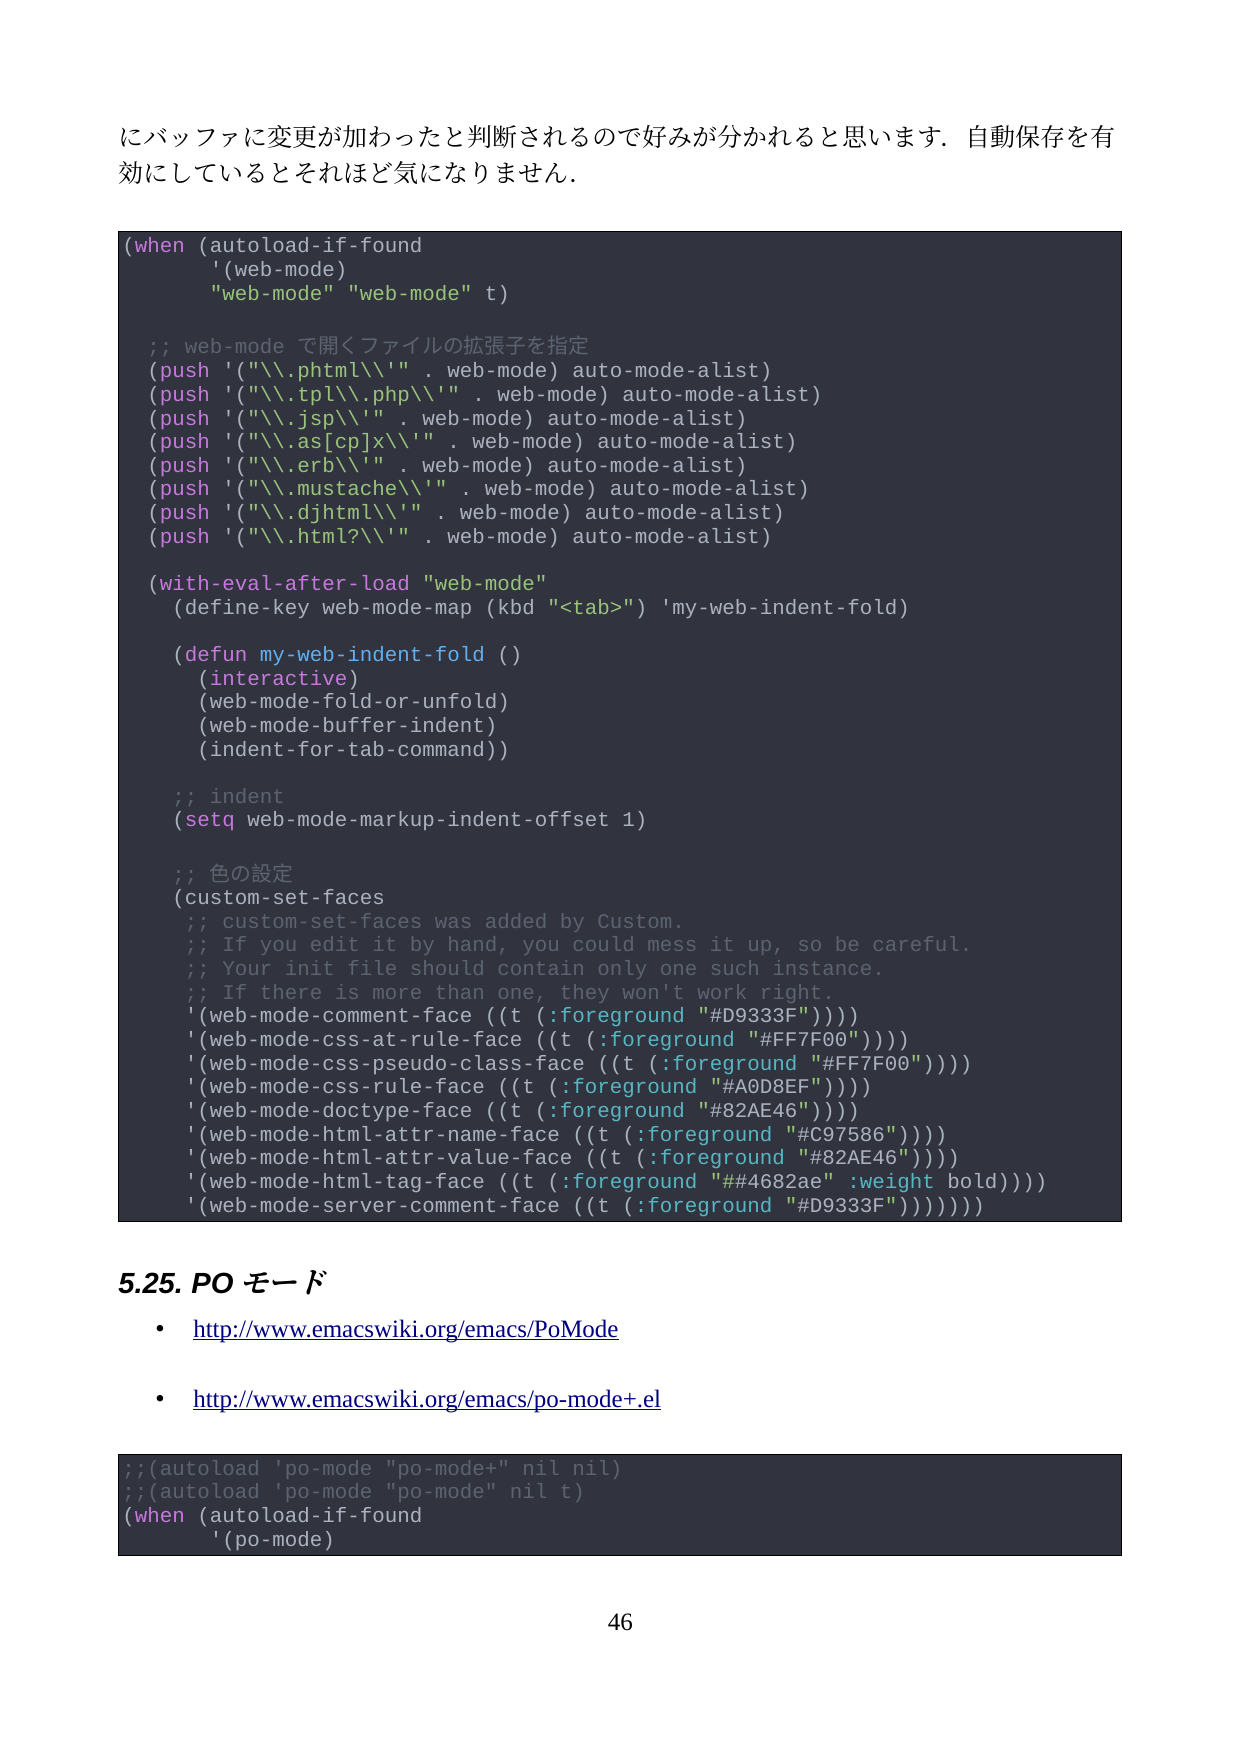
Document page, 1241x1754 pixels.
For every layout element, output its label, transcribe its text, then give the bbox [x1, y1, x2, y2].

text ;; indent [119, 782, 1121, 806]
text (push '("\\.phtml\\'" . web-mode) auto-mode-alist) [119, 356, 1121, 380]
text '(web-mode-css-at-rule-face ((t (:foreground "#FF7F00")))) [119, 1025, 1121, 1049]
list http://www.emacswiki.org/emacs/po-mode+.el [156, 1384, 1122, 1441]
text (define-key web-mode-map (kbd "<tab>") 'my-web-indent-fold) [119, 593, 1121, 616]
text '(po-mode) [119, 1525, 1121, 1555]
text '(web-mode-doctype-face ((t (:foreground "#82AE46")))) [119, 1096, 1121, 1120]
text (interactive) [119, 664, 1121, 687]
text (push '("\\.mustache\\'" . web-mode) auto-mode-alist) [119, 474, 1121, 498]
text ;;(autoload 'po-mode "po-mode+" nil nil) [119, 1455, 1121, 1478]
text '(web-mode-html-tag-face ((t (:foreground "##4682ae" :weight bold)))) [119, 1167, 1121, 1191]
text (push '("\\.html?\\'" . web-mode) auto-mode-alist) [119, 522, 1121, 545]
text (web-mode-fold-or-unfold) [119, 687, 1121, 711]
text (web-mode-buffer-indent) [119, 711, 1121, 734]
text '(web-mode-css-pseudo-class-face ((t (:foreground "#FF7F00")))) [119, 1049, 1121, 1072]
text "web-mode" "web-mode" t) [119, 278, 1121, 302]
text ;; 色の設定 [119, 853, 1121, 883]
text ;; web-mode で開くファイルの拡張子を指定 [119, 326, 1121, 356]
text (push '("\\.as[cp]x\\'" . web-mode) auto-mode-alist) [119, 427, 1121, 451]
text にバッファに変更が加わったと判断されるので好みが分かれると思います．自動保存を有効にしているとそれほど気になりません． [118, 118, 1122, 219]
text (custom-set-faces [119, 883, 1121, 907]
text ;; If you edit it by hand, you could mess it up, so be careful. [119, 931, 1121, 954]
text '(web-mode-html-attr-value-face ((t (:foreground "#82AE46")))) [119, 1143, 1121, 1167]
text (when (autoload-if-found [119, 232, 1121, 255]
text ;;(autoload 'po-mode "po-mode" nil t) [119, 1478, 1121, 1501]
text (defun my-web-indent-fold () [119, 640, 1121, 664]
text (with-eval-after-load "web-mode" [119, 569, 1121, 593]
text ;; custom-set-faces was added by Custom. [119, 907, 1121, 931]
text (push '("\\.tpl\\.php\\'" . web-mode) auto-mode-alist) [119, 380, 1121, 403]
text '(web-mode-comment-face ((t (:foreground "#D9333F")))) [119, 1001, 1121, 1025]
text (push '("\\.jsp\\'" . web-mode) auto-mode-alist) [119, 403, 1121, 427]
text (push '("\\.djhtml\\'" . web-mode) auto-mode-alist) [119, 498, 1121, 522]
text '(web-mode) [119, 255, 1121, 278]
text (push '("\\.erb\\'" . web-mode) auto-mode-alist) [119, 451, 1121, 474]
list http://www.emacswiki.org/emacs/PoMode [156, 1314, 1122, 1371]
text (when (autoload-if-found [119, 1501, 1121, 1525]
text (indent-for-tab-command)) [119, 734, 1121, 758]
text '(web-mode-css-rule-face ((t (:foreground "#A0D8EF")))) [119, 1072, 1121, 1096]
text ;; Your init file should contain only one such instance. [119, 954, 1121, 978]
text (setq web-mode-markup-indent-offset 1) [119, 806, 1121, 829]
subtitle POモード [118, 1259, 1122, 1301]
text '(web-mode-server-comment-face ((t (:foreground "#D9333F"))))))) [119, 1191, 1121, 1221]
text '(web-mode-html-attr-name-face ((t (:foreground "#C97586")))) [119, 1120, 1121, 1143]
text ;; If there is more than one, they won't work right. [119, 978, 1121, 1001]
